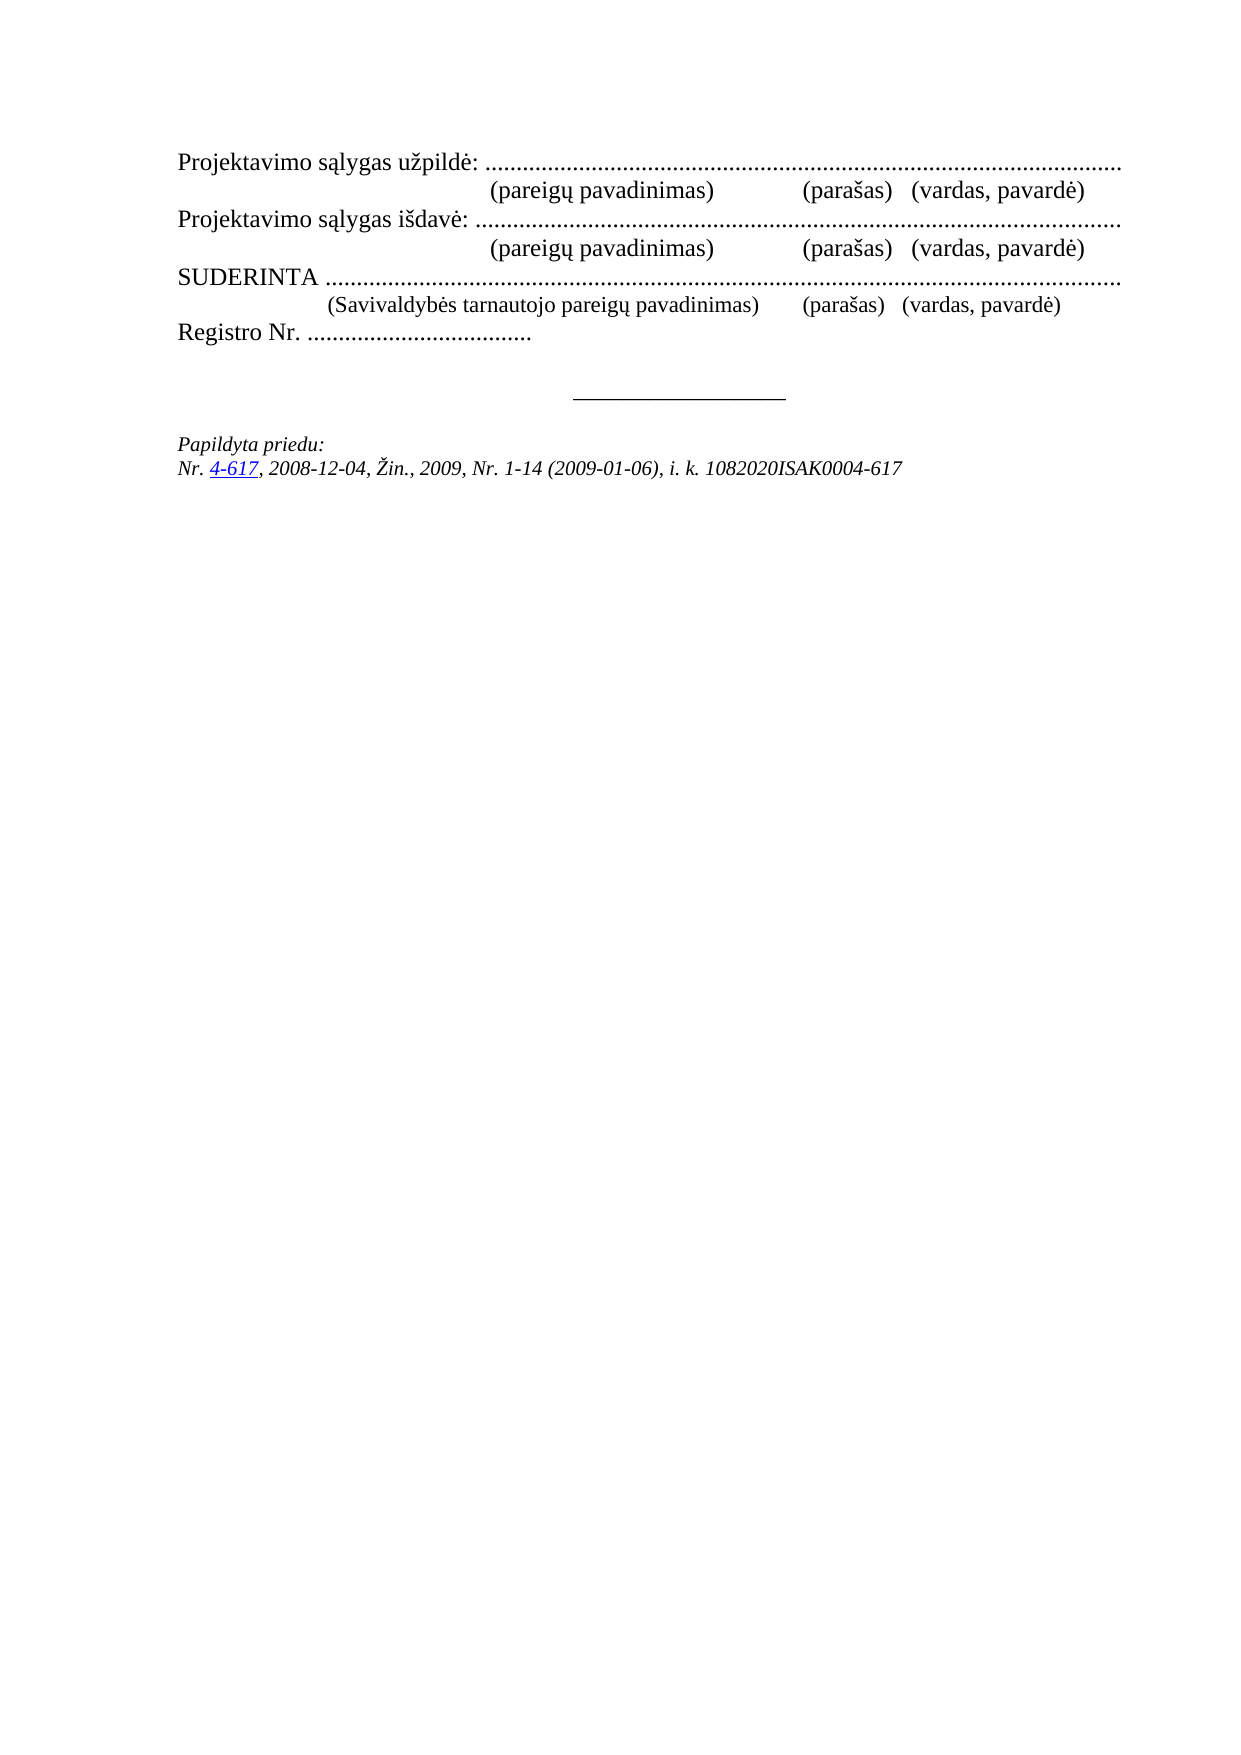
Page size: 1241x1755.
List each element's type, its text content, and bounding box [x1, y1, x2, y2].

text (pareigų pavadinimas) (parašas) (vardas, pavardė) [490, 176, 1181, 204]
text (pareigų pavadinimas) (parašas) (vardas, pavardė) [490, 233, 1181, 262]
text Registro Nr. .................................... [177, 317, 1181, 346]
text (Savivaldybės tarnautojo pareigų pavadinimas) (parašas) (vardas, pavardė) [327, 291, 1181, 317]
text Projektavimo sąlygas užpildė: [177, 147, 1181, 176]
text Projektavimo sąlygas išdavė: . [177, 204, 1181, 233]
text Papildyta priedu: [177, 432, 1181, 456]
text _________________ [177, 374, 1181, 403]
text Nr. 4-617, 2008-12-04, Žin., 2009, Nr. 1-14 (2009-01-06), i. k. 1082020ISAK0004-617 [177, 456, 1181, 480]
text SUDERINTA [177, 262, 1181, 291]
